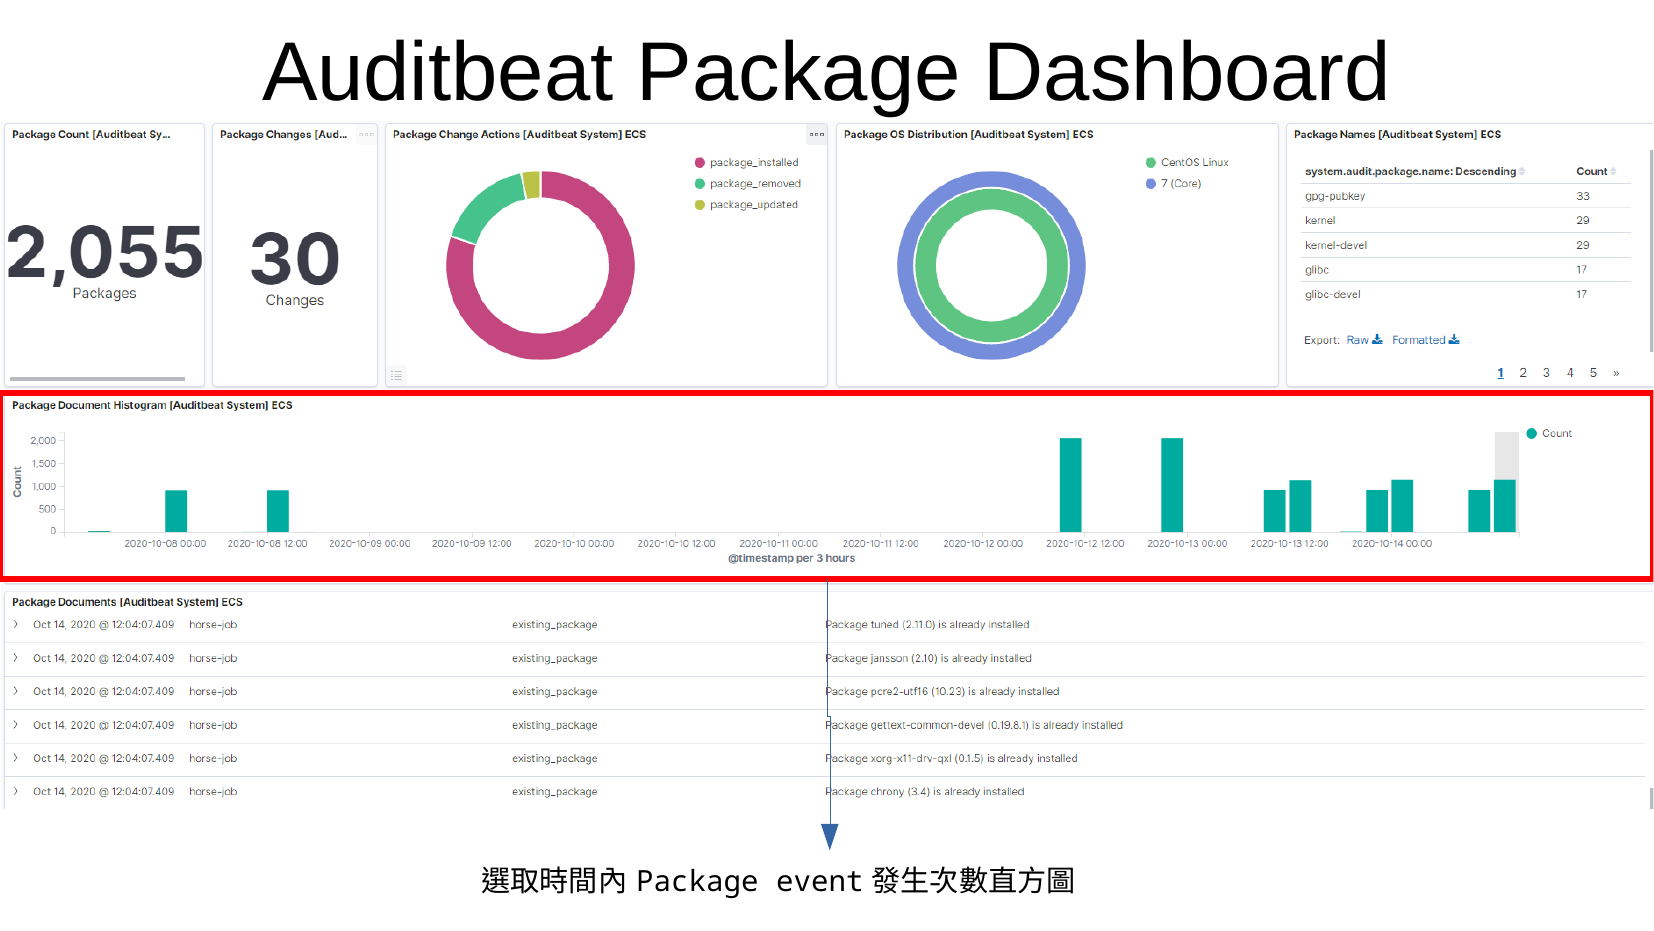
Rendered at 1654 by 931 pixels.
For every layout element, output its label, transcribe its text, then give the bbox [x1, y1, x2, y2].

text_box 選取時間內Package event發生次數直方圖 [466, 850, 1193, 900]
text_box Auditbeat Package Dashboard [47, 17, 1607, 121]
picture [828, 582, 1654, 809]
picture [3, 396, 1650, 576]
picture [1, 121, 1654, 390]
picture [1, 582, 830, 809]
